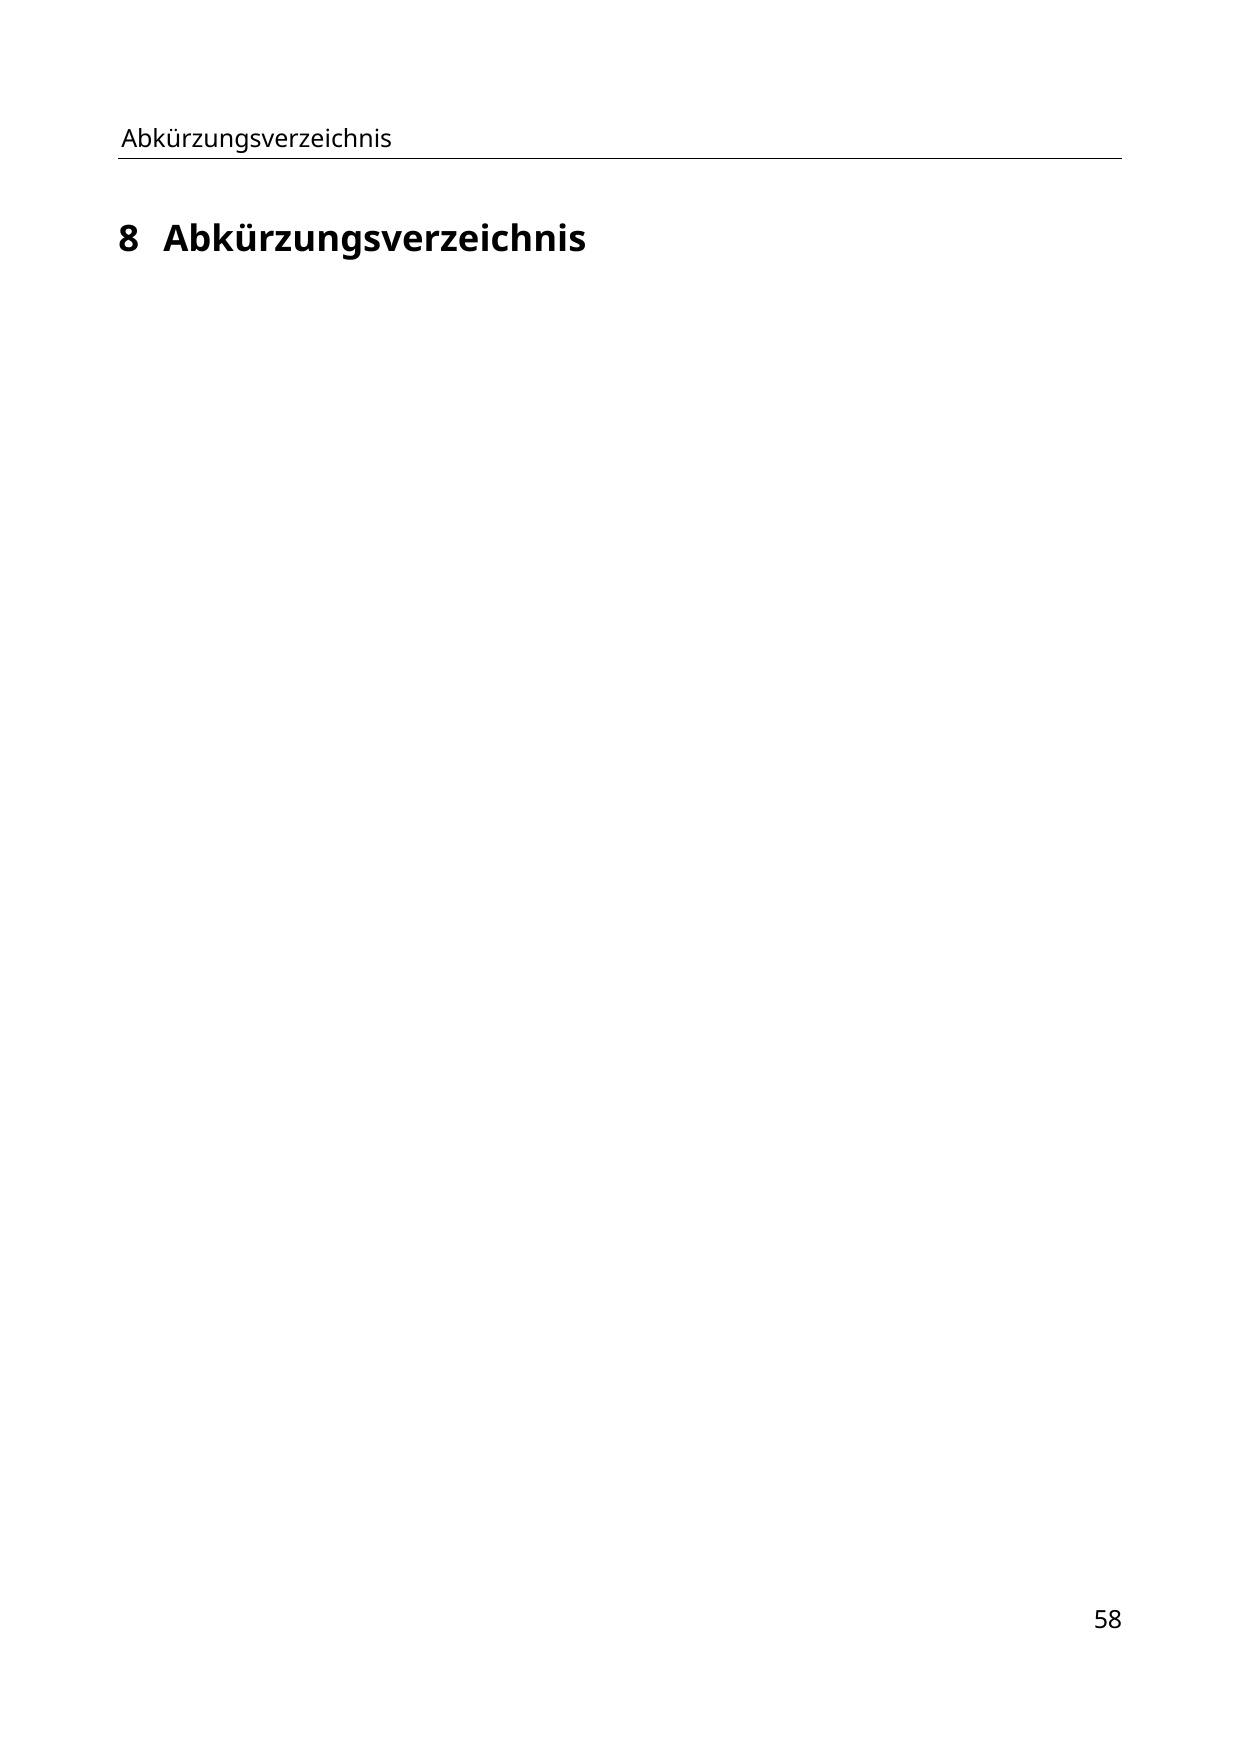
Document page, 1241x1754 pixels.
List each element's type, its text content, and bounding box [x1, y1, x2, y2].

subtitle Abkürzungsverzeichnis [118, 213, 1122, 262]
